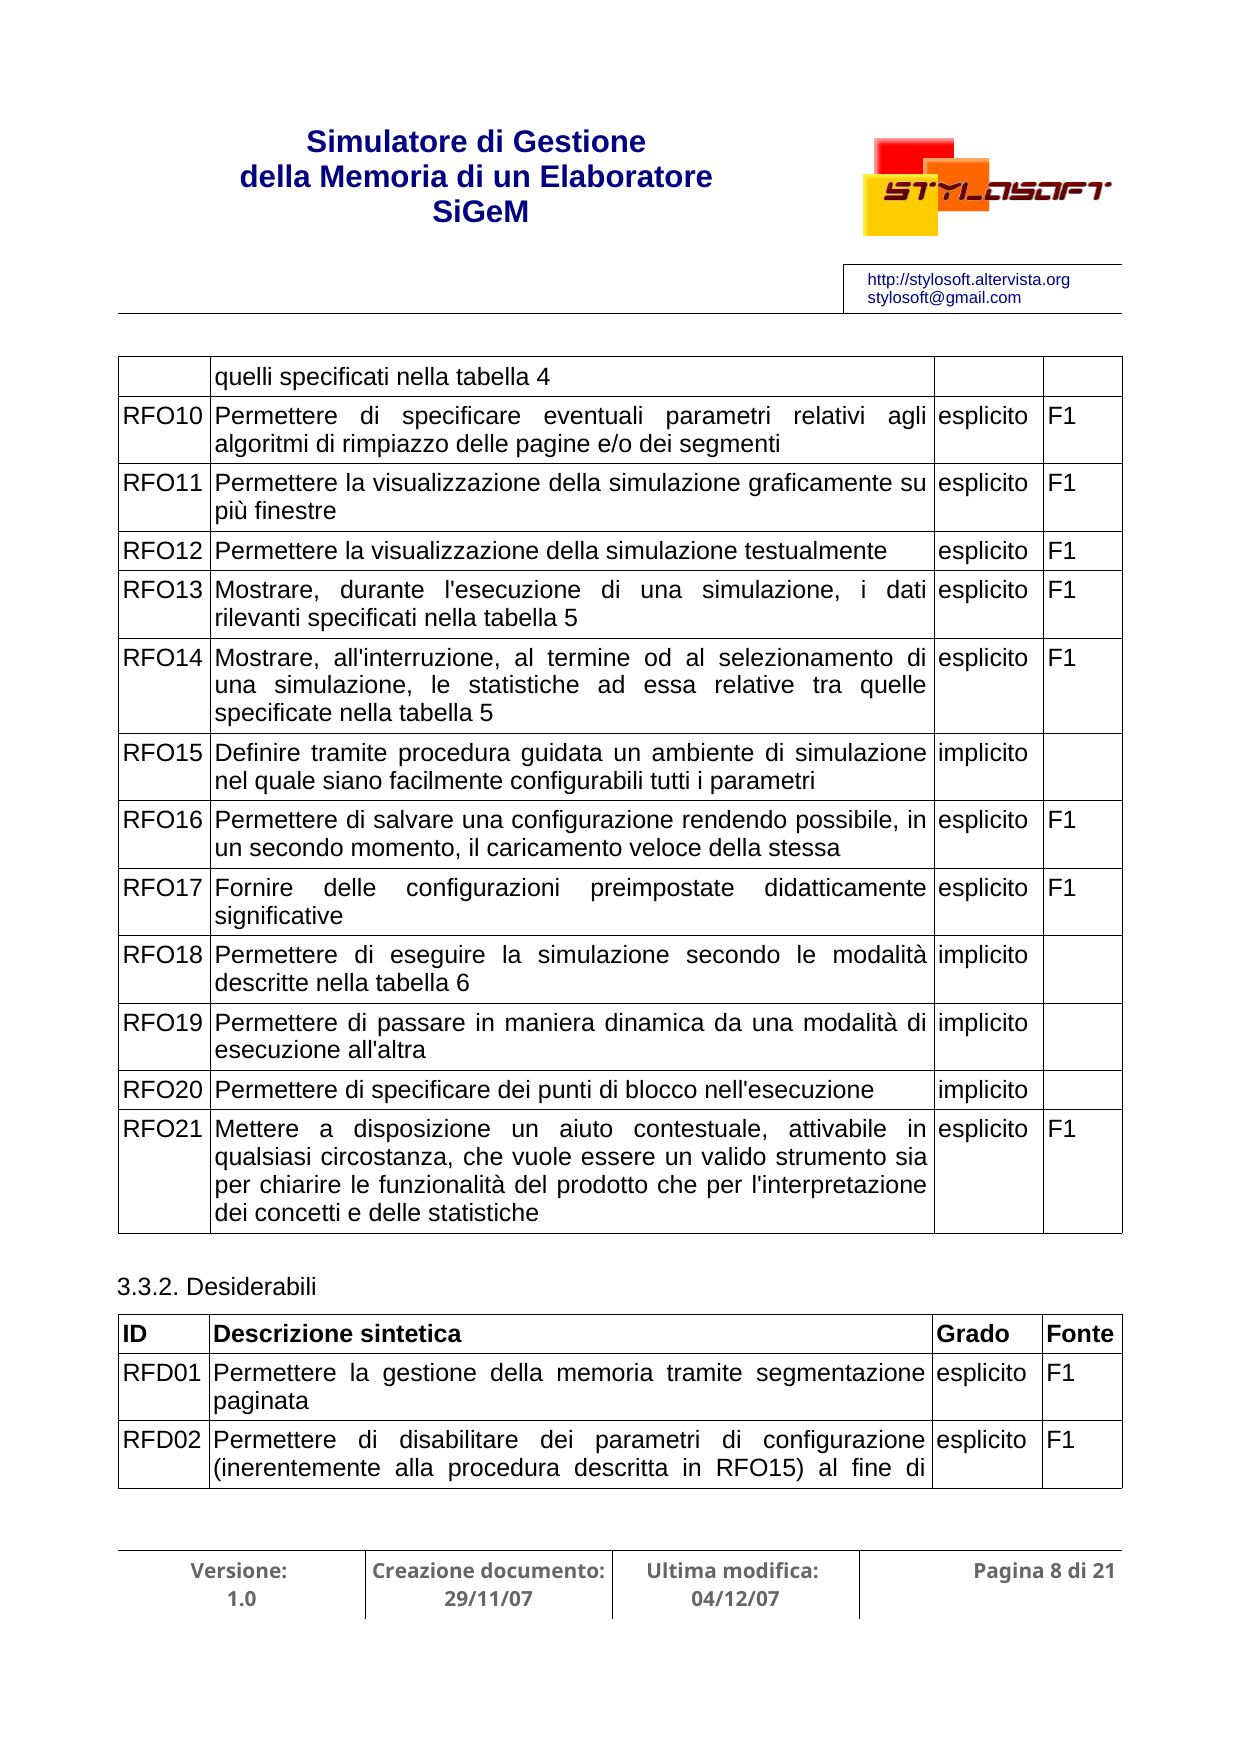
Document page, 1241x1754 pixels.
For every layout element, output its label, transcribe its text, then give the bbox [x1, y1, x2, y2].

table_cell [1044, 734, 1122, 800]
table_cell F1 [1044, 801, 1122, 868]
table_cell RFO18 [119, 936, 210, 1002]
table_header Fonte [1043, 1315, 1122, 1353]
table_cell Permettere la visualizzazione della simulazione testualmente [211, 532, 934, 570]
table_cell esplicito [935, 1110, 1043, 1233]
table_cell Permettere la gestione della memoria tramite segmentazione paginata [210, 1354, 932, 1420]
table_cell esplicito [935, 801, 1043, 868]
table_cell F1 [1044, 639, 1122, 733]
table_cell RFO13 [119, 571, 210, 638]
table_cell F1 [1043, 1354, 1122, 1420]
table_cell Mostrare, all'interruzione, al termine od al selezionamento di una simulazione, le statistiche ad essa relative tra quelle specificate nella tabella 5 [211, 639, 934, 733]
table_cell RFO17 [119, 869, 210, 935]
table_cell esplicito [935, 397, 1043, 463]
table_cell RFO12 [119, 532, 210, 570]
table_header ID [119, 1315, 209, 1353]
table_cell implicito [935, 1071, 1043, 1109]
table_cell Permettere di eseguire la simulazione secondo le modalità descritte nella tabella 6 [211, 936, 934, 1002]
table_cell esplicito [933, 1421, 1042, 1488]
table_cell RFD02 [119, 1421, 209, 1488]
table_cell esplicito [935, 869, 1043, 935]
table_cell [1044, 357, 1122, 396]
table_cell Permettere la visualizzazione della simulazione graficamente su più finestre [211, 464, 934, 531]
table_cell F1 [1043, 1421, 1122, 1488]
table_cell Fornire delle configurazioni preimpostate didatticamente significative [211, 869, 934, 935]
table_cell quelli specificati nella tabella 4 [211, 357, 934, 396]
table_cell Permettere di specificare dei punti di blocco nell'esecuzione [211, 1071, 934, 1109]
table_cell esplicito [933, 1354, 1042, 1420]
table_cell RFO20 [119, 1071, 210, 1109]
table_cell [935, 357, 1043, 396]
table_cell F1 [1044, 869, 1122, 935]
table_cell implicito [935, 734, 1043, 800]
table_cell [1044, 1004, 1122, 1070]
table_cell RFO16 [119, 801, 210, 868]
table_cell F1 [1044, 464, 1122, 531]
table_cell [119, 357, 210, 396]
table_cell Mettere a disposizione un aiuto contestuale, attivabile in qualsiasi circostanza, che vuole essere un valido strumento sia per chiarire le funzionalità del prodotto che per l'interpretazione dei concetti e delle statistiche [211, 1110, 934, 1233]
table_cell F1 [1044, 397, 1122, 463]
table_cell Permettere di disabilitare dei parametri di configurazione (inerentemente alla procedura descritta in RFO15) al fine di [210, 1421, 932, 1488]
table_cell Permettere di salvare una configurazione rendendo possibile, in un secondo momento, il caricamento veloce della stessa [211, 801, 934, 868]
picture [848, 123, 1117, 247]
table_cell Permettere di passare in maniera dinamica da una modalità di esecuzione all'altra [211, 1004, 934, 1070]
table_cell RFO14 [119, 639, 210, 733]
table_cell implicito [935, 936, 1043, 1002]
text 3.3.2. Desiderabili [117, 1273, 1122, 1301]
table_cell Mostrare, durante l'esecuzione di una simulazione, i dati rilevanti specificati nella tabella 5 [211, 571, 934, 638]
table_cell RFO10 [119, 397, 210, 463]
table_cell [1044, 936, 1122, 1002]
table_cell Permettere di specificare eventuali parametri relativi agli algoritmi di rimpiazzo delle pagine e/o dei segmenti [211, 397, 934, 463]
table_cell esplicito [935, 571, 1043, 638]
table_cell F1 [1044, 532, 1122, 570]
table_cell [1044, 1071, 1122, 1109]
table_cell RFO15 [119, 734, 210, 800]
table_cell esplicito [935, 532, 1043, 570]
table_cell Definire tramite procedura guidata un ambiente di simulazione nel quale siano facilmente configurabili tutti i parametri [211, 734, 934, 800]
table_header Grado [933, 1315, 1042, 1353]
table_cell esplicito [935, 464, 1043, 531]
table_cell RFO19 [119, 1004, 210, 1070]
table_cell RFO21 [119, 1110, 210, 1233]
table_cell RFD01 [119, 1354, 209, 1420]
table_cell F1 [1044, 571, 1122, 638]
table_header Descrizione sintetica [210, 1315, 932, 1353]
table_cell F1 [1044, 1110, 1122, 1233]
table_cell RFO11 [119, 464, 210, 531]
table_cell implicito [935, 1004, 1043, 1070]
table_cell esplicito [935, 639, 1043, 733]
